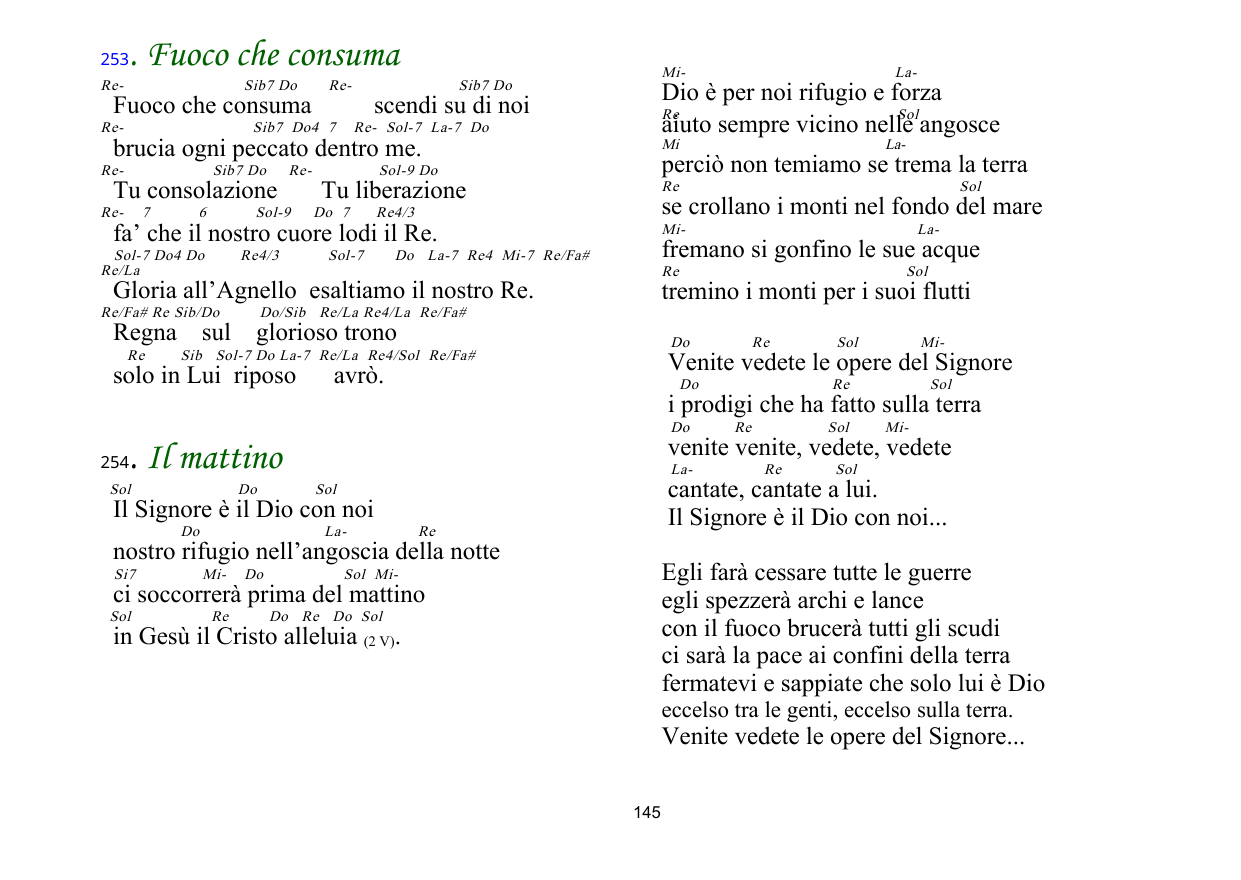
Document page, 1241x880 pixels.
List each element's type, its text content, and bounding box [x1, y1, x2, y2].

text 254. Il mattino [100, 439, 632, 480]
text in Gesù il Cristo alleluia (2 V). [100, 622, 632, 650]
text Il Signore è il Dio con noi... [661, 503, 1193, 531]
text se crollano i monti nel fondo del mare [661, 192, 1193, 220]
text venite venite, vedete, vedete [661, 433, 1193, 460]
text Mi- La- [661, 220, 1193, 235]
text solo in Lui riposo avrò. [100, 361, 632, 389]
text Re Sol [661, 106, 1193, 120]
text Gloria all’Agnello esaltiamo il nostro Re. [100, 276, 632, 304]
text fremano si gonfino le sue acque [661, 235, 1193, 263]
text Venite vedete le opere del Signore... [661, 722, 1208, 750]
text Si7 Mi- Do Sol Mi- [100, 565, 632, 580]
text Egli farà cessare tutte le guerre [661, 558, 1193, 586]
text Do Re Sol [661, 375, 1193, 390]
text Re Sol [661, 263, 1193, 277]
text Re Sol [661, 178, 1193, 192]
text Do La- Re [100, 522, 632, 537]
text ci sarà la pace ai confini della terra [661, 641, 1193, 669]
text Venite vedete le opere del Signore [661, 348, 1193, 375]
text Sol Re Do Re Do Sol [100, 607, 632, 622]
text Il Signore è il Dio con noi [100, 495, 632, 522]
text Tu consolazione Tu liberazione [100, 176, 632, 204]
text Re Sib Sol-7 Do La-7 Re/La Re4/Sol Re/Fa# [100, 346, 632, 361]
text nostro rifugio nell’angoscia della notte [100, 537, 632, 565]
text fermatevi e sappiate che solo lui è Dio [661, 669, 1193, 697]
text Re- Sib7 Do4 7 Re- Sol-7 La-7 Do [100, 119, 632, 134]
text Do Re Sol Mi- [661, 418, 1193, 433]
text i prodigi che ha fatto sulla terra [661, 390, 1193, 418]
text La- Re Sol [661, 460, 1193, 475]
text Re- Sib7 Do Re- Sol-9 Do [100, 161, 632, 176]
text Re- 7 6 Sol-9 Do 7 Re4/3 [100, 204, 632, 219]
text ci soccorrerà prima del mattino [100, 580, 632, 607]
text Dio è per noi rifugio e forza [661, 78, 1193, 106]
text perciò non temiamo se trema la terra [661, 150, 1193, 178]
text fa’ che il nostro cuore lodi il Re. [100, 219, 632, 246]
text cantate, cantate a lui. [661, 475, 1193, 503]
text Sol Do Sol [100, 480, 632, 495]
text con il fuoco brucerà tutti gli scudi [661, 614, 1193, 641]
text Sol-7 Do4 Do Re4/3 Sol-7 Do La-7 Re4 Mi-7 Re/Fa# Re/La [100, 246, 632, 276]
text brucia ogni peccato dentro me. [100, 134, 632, 161]
text eccelso tra le genti, eccelso sulla terra. [661, 697, 1193, 722]
text Mi- La- [661, 63, 1193, 78]
text 253. Fuoco che consuma [100, 35, 632, 76]
text tremino i monti per i suoi flutti [661, 277, 1193, 305]
text Regna sul glorioso trono [100, 318, 632, 346]
text Re- Sib7 Do Re- Sib7 Do [100, 76, 632, 91]
text egli spezzerà archi e lance [661, 586, 1193, 614]
text aiuto sempre vicino nelle angosce Mi La- [661, 120, 1193, 150]
text Fuoco che consuma scendi su di noi [100, 91, 632, 119]
text Do Re Sol Mi- [661, 333, 1193, 348]
text Re/Fa# Re Sib/Do Do/Sib Re/La Re4/La Re/Fa# [100, 304, 632, 318]
